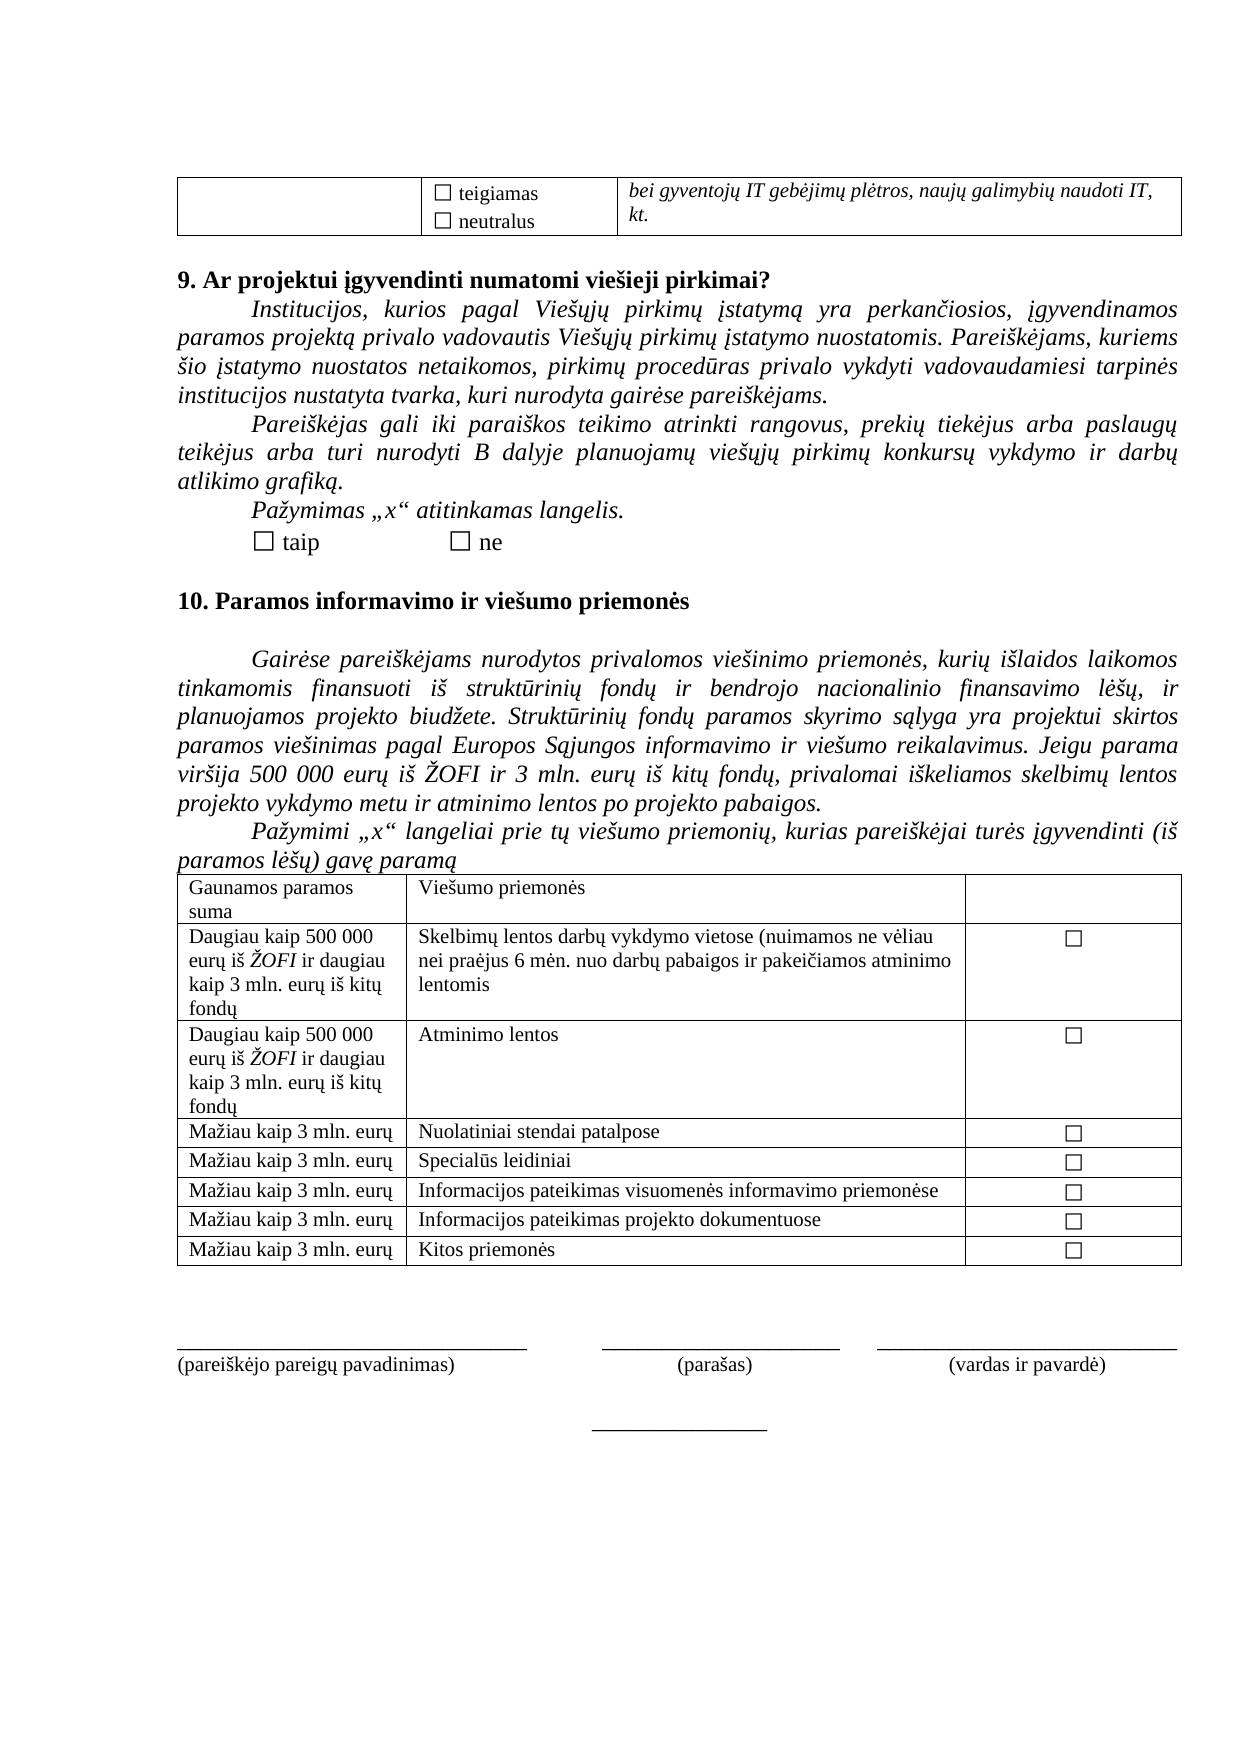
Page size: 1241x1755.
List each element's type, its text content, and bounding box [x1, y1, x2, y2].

table_cell Atminimo lentos [407, 1021, 965, 1118]
table_header Gaunamos paramos suma [178, 875, 406, 923]
table_cell ⬜ [966, 924, 1181, 1020]
table_cell Mažiau kaip 3 mln. eurų [178, 1178, 406, 1206]
table_cell Skelbimų lentos darbų vykdymo vietose (nuimamos ne vėliau nei praėjus 6 mėn. nuo darbų pabaigos ir pakeičiamos atminimo lentomis [407, 924, 965, 1020]
table_cell Mažiau kaip 3 mln. eurų [178, 1148, 406, 1177]
table_cell bei gyventojų IT gebėjimų plėtros, naujų galimybių naudoti IT, kt. [618, 178, 1181, 235]
text ⬜ taip ⬜ ne [177, 524, 1181, 558]
table_cell [178, 178, 421, 235]
table_cell Informacijos pateikimas projekto dokumentuose [407, 1207, 965, 1236]
table_cell Kitos priemonės [407, 1237, 965, 1265]
table_header [966, 875, 1181, 923]
text Gairėse pareiškėjams nurodytos privalomos viešinimo priemonės, kurių išlaidos laikomos tinkamomis finansuoti iš struktūrinių fondų ir bendrojo nacionalinio finansavimo lėšų, ir planuojamos projekto biudžete. Struktūrinių fondų paramos skyrimo sąlyga yra projektui skirtos paramos viešinimas pagal Europos Sąjungos informavimo ir viešumo reikalavimus. Jeigu parama viršija 500 000 eurų iš ŽOFI ir 3 mln. eurų iš kitų fondų, privalomai iškeliamos skelbimų lentos projekto vykdymo metu ir atminimo lentos po projekto pabaigos. [177, 644, 1181, 816]
table_cell ⬜ [966, 1207, 1181, 1236]
table_cell Mažiau kaip 3 mln. eurų [178, 1207, 406, 1236]
table_cell Mažiau kaip 3 mln. eurų [178, 1119, 406, 1147]
table_cell ⬜ [966, 1148, 1181, 1177]
text Institucijos, kurios pagal Viešųjų pirkimų įstatymą yra perkančiosios, įgyvendinamos paramos projektą privalo vadovautis Viešųjų pirkimų įstatymo nuostatomis. Pareiškėjams, kuriems šio įstatymo nuostatos netaikomos, pirkimų procedūras privalo vykdyti vadovaudamiesi tarpinės institucijos nustatyta tvarka, kuri nurodyta gairėse pareiškėjams. [177, 294, 1181, 409]
text Pažymimas „x“ atitinkamas langelis. [177, 495, 1181, 524]
table_cell ⬜ [966, 1119, 1181, 1147]
table_cell Mažiau kaip 3 mln. eurų [178, 1237, 406, 1265]
text Pareiškėjas gali iki paraiškos teikimo atrinkti rangovus, prekių tiekėjus arba paslaugų teikėjus arba turi nurodyti B dalyje planuojamų viešųjų pirkimų konkursų vykdymo ir darbų atlikimo grafiką. [177, 409, 1181, 495]
table_cell Specialūs leidiniai [407, 1148, 965, 1177]
text 9. Ar projektui įgyvendinti numatomi viešieji pirkimai? [177, 265, 1181, 294]
text 10. Paramos informavimo ir viešumo priemonės [177, 586, 1181, 615]
text (pareiškėjo pareigų pavadinimas) (parašas) (vardas ir pavardė) [177, 1352, 1181, 1376]
table_cell Nuolatiniai stendai patalpose [407, 1119, 965, 1147]
table_cell Daugiau kaip 500 000 eurų iš ŽOFI ir daugiau kaip 3 mln. eurų iš kitų fondų [178, 924, 406, 1020]
table_cell Daugiau kaip 500 000 eurų iš ŽOFI ir daugiau kaip 3 mln. eurų iš kitų fondų [178, 1021, 406, 1118]
table_cell ⬜ [966, 1021, 1181, 1118]
table_cell ⬜ [966, 1237, 1181, 1265]
table_cell ⬜ teigiamas ⬜ neutralus [422, 178, 617, 235]
table_header Viešumo priemonės [407, 875, 965, 923]
text Pažymimi „x“ langeliai prie tų viešumo priemonių, kurias pareiškėjai turės įgyvendinti (iš paramos lėšų) gavę paramą [177, 816, 1181, 874]
table_cell Informacijos pateikimas visuomenės informavimo priemonėse [407, 1178, 965, 1206]
table_cell ⬜ [966, 1178, 1181, 1206]
text ______________ [177, 1405, 1181, 1434]
